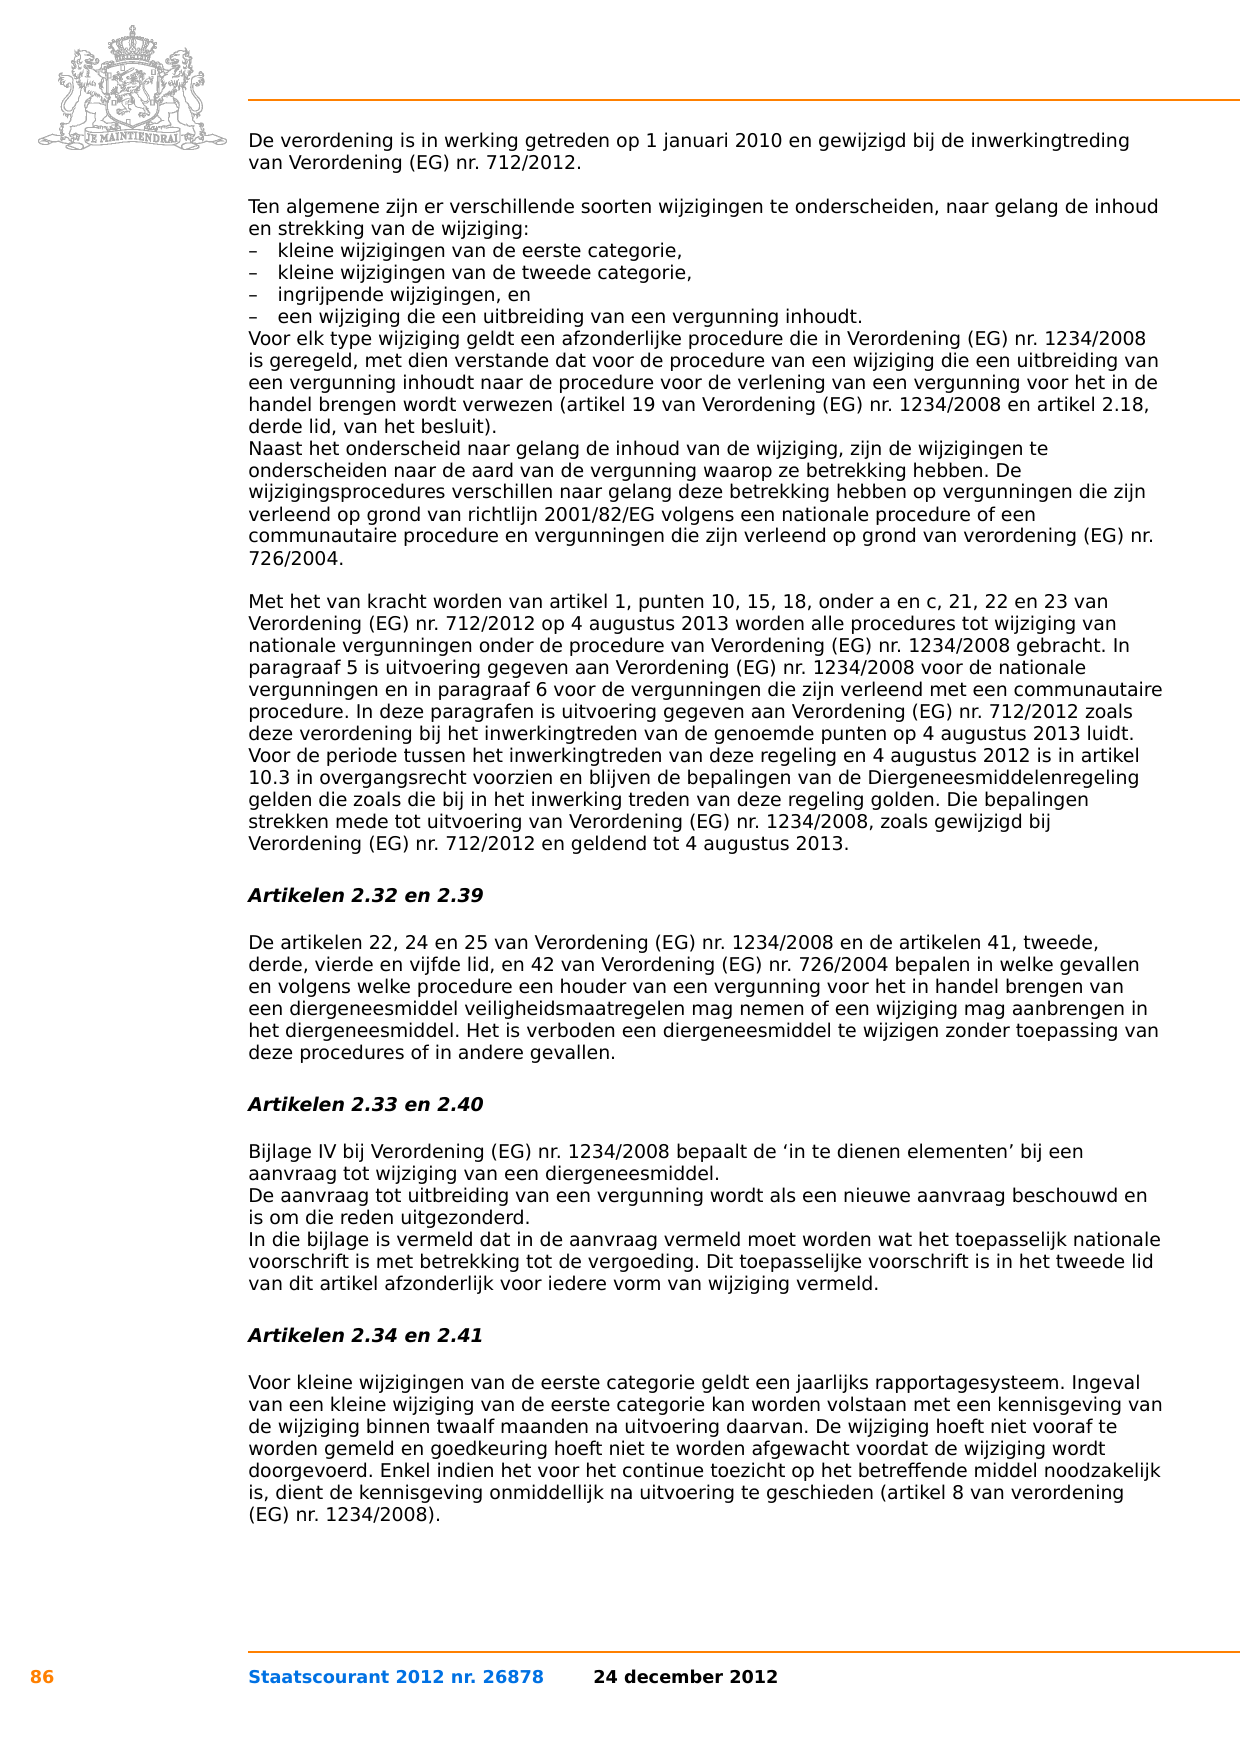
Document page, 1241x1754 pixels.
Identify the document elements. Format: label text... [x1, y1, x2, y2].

text – een wijziging die een uitbreiding van een vergunning inhoudt. [248, 306, 1163, 328]
text – ingrijpende wijzigingen, en [248, 284, 1163, 306]
text Met het van kracht worden van artikel 1, punten 10, 15, 18, onder a en c, 21, 22 en 23 van Verordening (EG) nr. 712/2012 op 4 augustus 2013 worden alle procedures tot wijziging van nationale vergunningen onder de procedure van Verordening (EG) nr. 1234/2008 gebracht. In paragraaf 5 is uitvoering gegeven aan Verordening (EG) nr. 1234/2008 voor de nationale vergunningen en in paragraaf 6 voor de vergunningen die zijn verleend met een communautaire procedure. In deze paragrafen is uitvoering gegeven aan Verordening (EG) nr. 712/2012 zoals deze verordening bij het inwerkingtreden van de genoemde punten op 4 augustus 2013 luidt. Voor de periode tussen het inwerkingtreden van deze regeling en 4 augustus 2012 is in artikel 10.3 in overgangsrecht voorzien en blijven de bepalingen van de Diergeneesmiddelenregeling gelden die zoals die bij in het inwerking treden van deze regeling golden. Die bepalingen strekken mede tot uitvoering van Verordening (EG) nr. 1234/2008, zoals gewijzigd bij Verordening (EG) nr. 712/2012 en geldend tot 4 augustus 2013. [248, 591, 1163, 855]
text – kleine wijzigingen van de eerste categorie, [248, 240, 1163, 262]
text In die bijlage is vermeld dat in de aanvraag vermeld moet worden wat het toepasselijk nationale voorschrift is met betrekking tot de vergoeding. Dit toepasselijke voorschrift is in het tweede lid van dit artikel afzonderlijk voor iedere vorm van wijziging vermeld. [248, 1229, 1163, 1295]
text Naast het onderscheid naar gelang de inhoud van de wijziging, zijn de wijzigingen te onderscheiden naar de aard van de vergunning waarop ze betrekking hebben. De wijzigingsprocedures verschillen naar gelang deze betrekking hebben op vergunningen die zijn verleend op grond van richtlijn 2001/82/EG volgens een nationale procedure of een communautaire procedure en vergunningen die zijn verleend op grond van verordening (EG) nr. 726/2004. [248, 437, 1163, 569]
text Voor kleine wijzigingen van de eerste categorie geldt een jaarlijks rapportagesysteem. Ingeval van een kleine wijziging van de eerste categorie kan worden volstaan met een kennisgeving van de wijziging binnen twaalf maanden na uitvoering daarvan. De wijziging hoeft niet vooraf te worden gemeld en goedkeuring hoeft niet te worden afgewacht voordat de wijziging wordt doorgevoerd. Enkel indien het voor het continue toezicht op het betreffende middel noodzakelijk is, dient de kennisgeving onmiddellijk na uitvoering te geschieden (artikel 8 van verordening (EG) nr. 1234/2008). [248, 1372, 1163, 1526]
text De aanvraag tot uitbreiding van een vergunning wordt als een nieuwe aanvraag beschouwd en is om die reden uitgezonderd. [248, 1185, 1163, 1229]
subtitle Artikelen 2.32 en 2.39 [248, 885, 1163, 907]
text – kleine wijzigingen van de tweede categorie, [248, 262, 1163, 284]
text De artikelen 22, 24 en 25 van Verordening (EG) nr. 1234/2008 en de artikelen 41, tweede, derde, vierde en vijfde lid, en 42 van Verordening (EG) nr. 726/2004 bepalen in welke gevallen en volgens welke procedure een houder van een vergunning voor het in handel brengen van een diergeneesmiddel veiligheidsmaatregelen mag nemen of een wijziging mag aanbrengen in het diergeneesmiddel. Het is verboden een diergeneesmiddel te wijzigen zonder toepassing van deze procedures of in andere gevallen. [248, 932, 1163, 1064]
subtitle Artikelen 2.34 en 2.41 [248, 1325, 1163, 1347]
subtitle Artikelen 2.33 en 2.40 [248, 1094, 1163, 1116]
text Voor elk type wijziging geldt een afzonderlijke procedure die in Verordening (EG) nr. 1234/2008 is geregeld, met dien verstande dat voor de procedure van een wijziging die een uitbreiding van een vergunning inhoudt naar de procedure voor de verlening van een vergunning voor het in de handel brengen wordt verwezen (artikel 19 van Verordening (EG) nr. 1234/2008 en artikel 2.18, derde lid, van het besluit). [248, 328, 1163, 437]
picture [38, 25, 227, 150]
text Bijlage IV bij Verordening (EG) nr. 1234/2008 bepaalt de ‘in te dienen elementen’ bij een aanvraag tot wijziging van een diergeneesmiddel. [248, 1141, 1163, 1185]
text Ten algemene zijn er verschillende soorten wijzigingen te onderscheiden, naar gelang de inhoud en strekking van de wijziging: [248, 196, 1163, 240]
text De verordening is in werking getreden op 1 januari 2010 en gewijzigd bij de inwerkingtreding van Verordening (EG) nr. 712/2012. [248, 130, 1163, 174]
